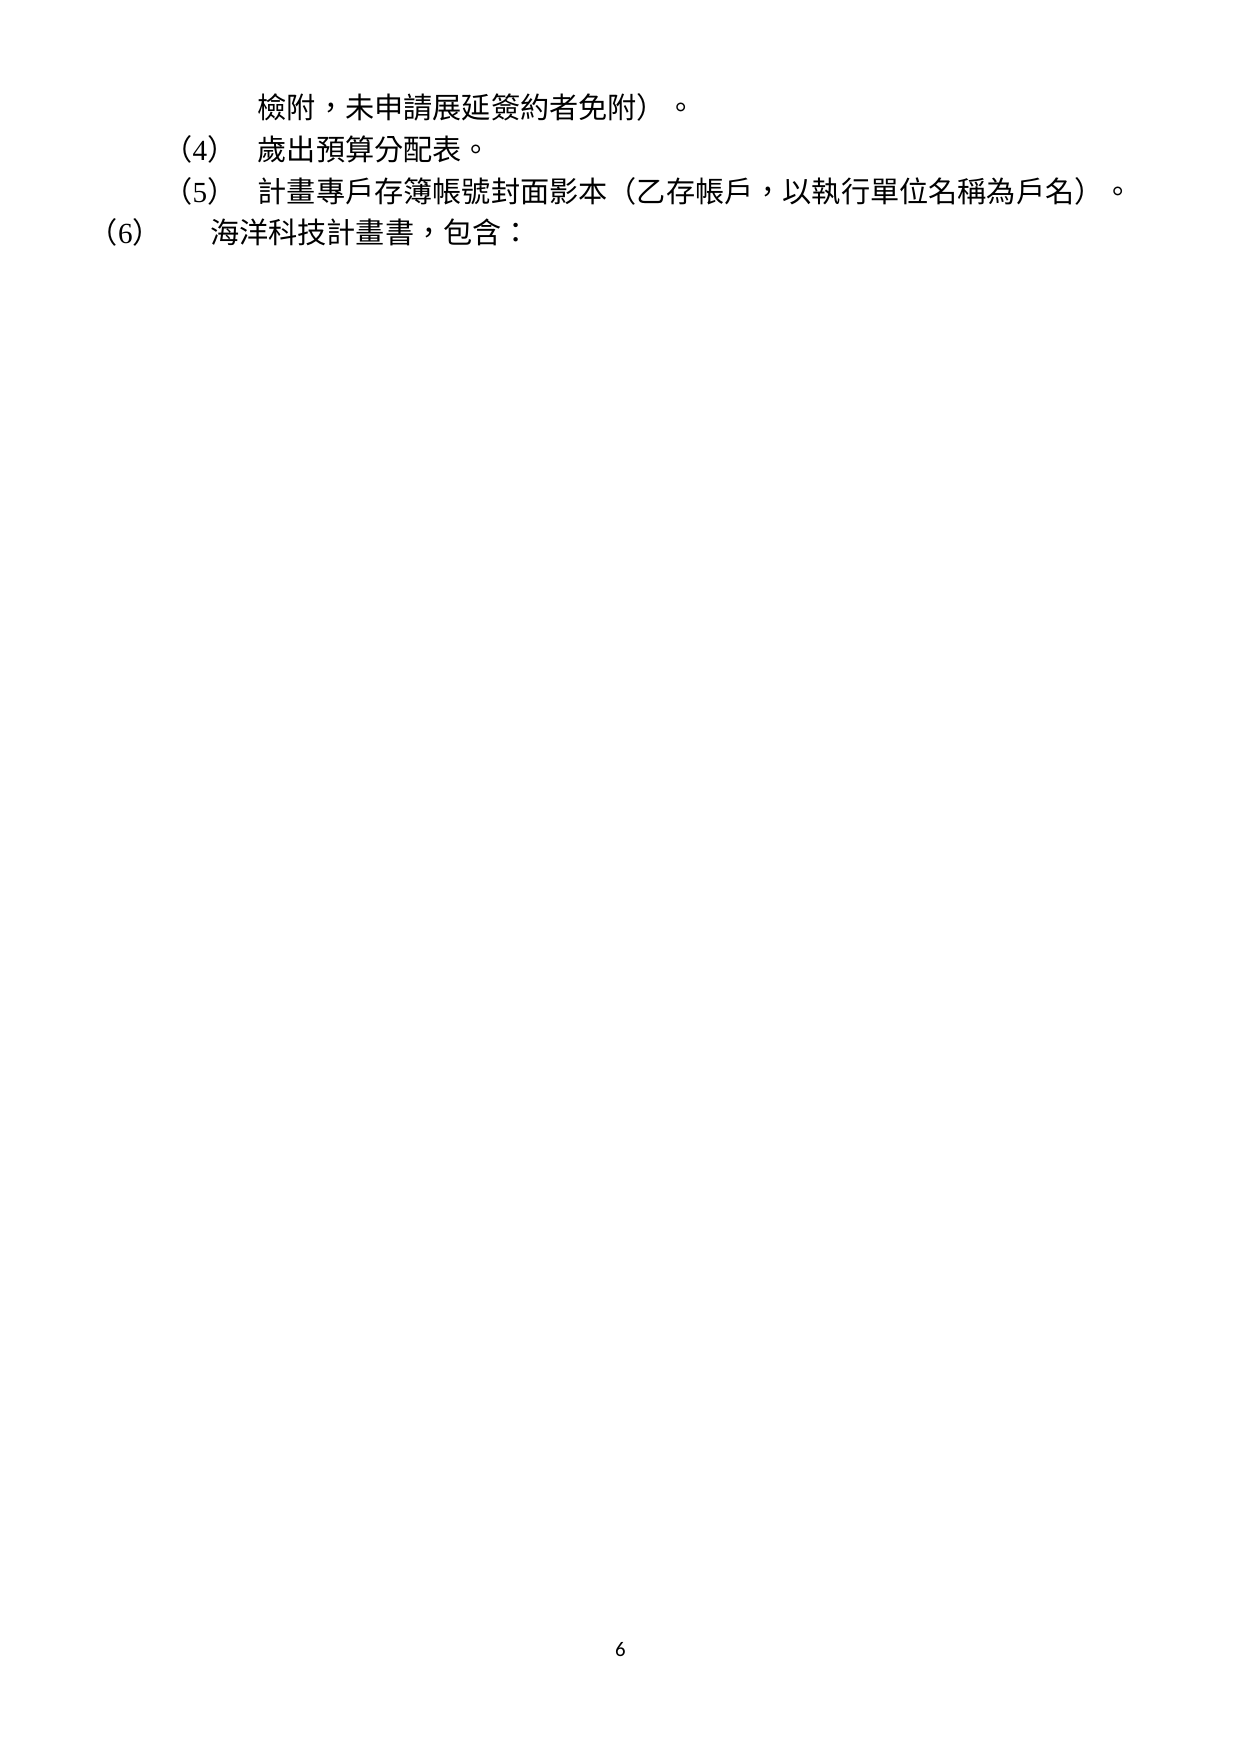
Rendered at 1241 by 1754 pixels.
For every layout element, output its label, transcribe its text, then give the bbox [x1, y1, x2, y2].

list 計畫專戶存簿帳號封面影本（乙存帳戶，以執行單位名稱為戶名）。 [163, 169, 1131, 210]
list 海洋科技計畫書，包含： [89, 210, 1131, 252]
list 歲出預算分配表。 [163, 127, 1131, 169]
list 檢附，未申請展延簽約者免附）。 [163, 85, 1131, 127]
